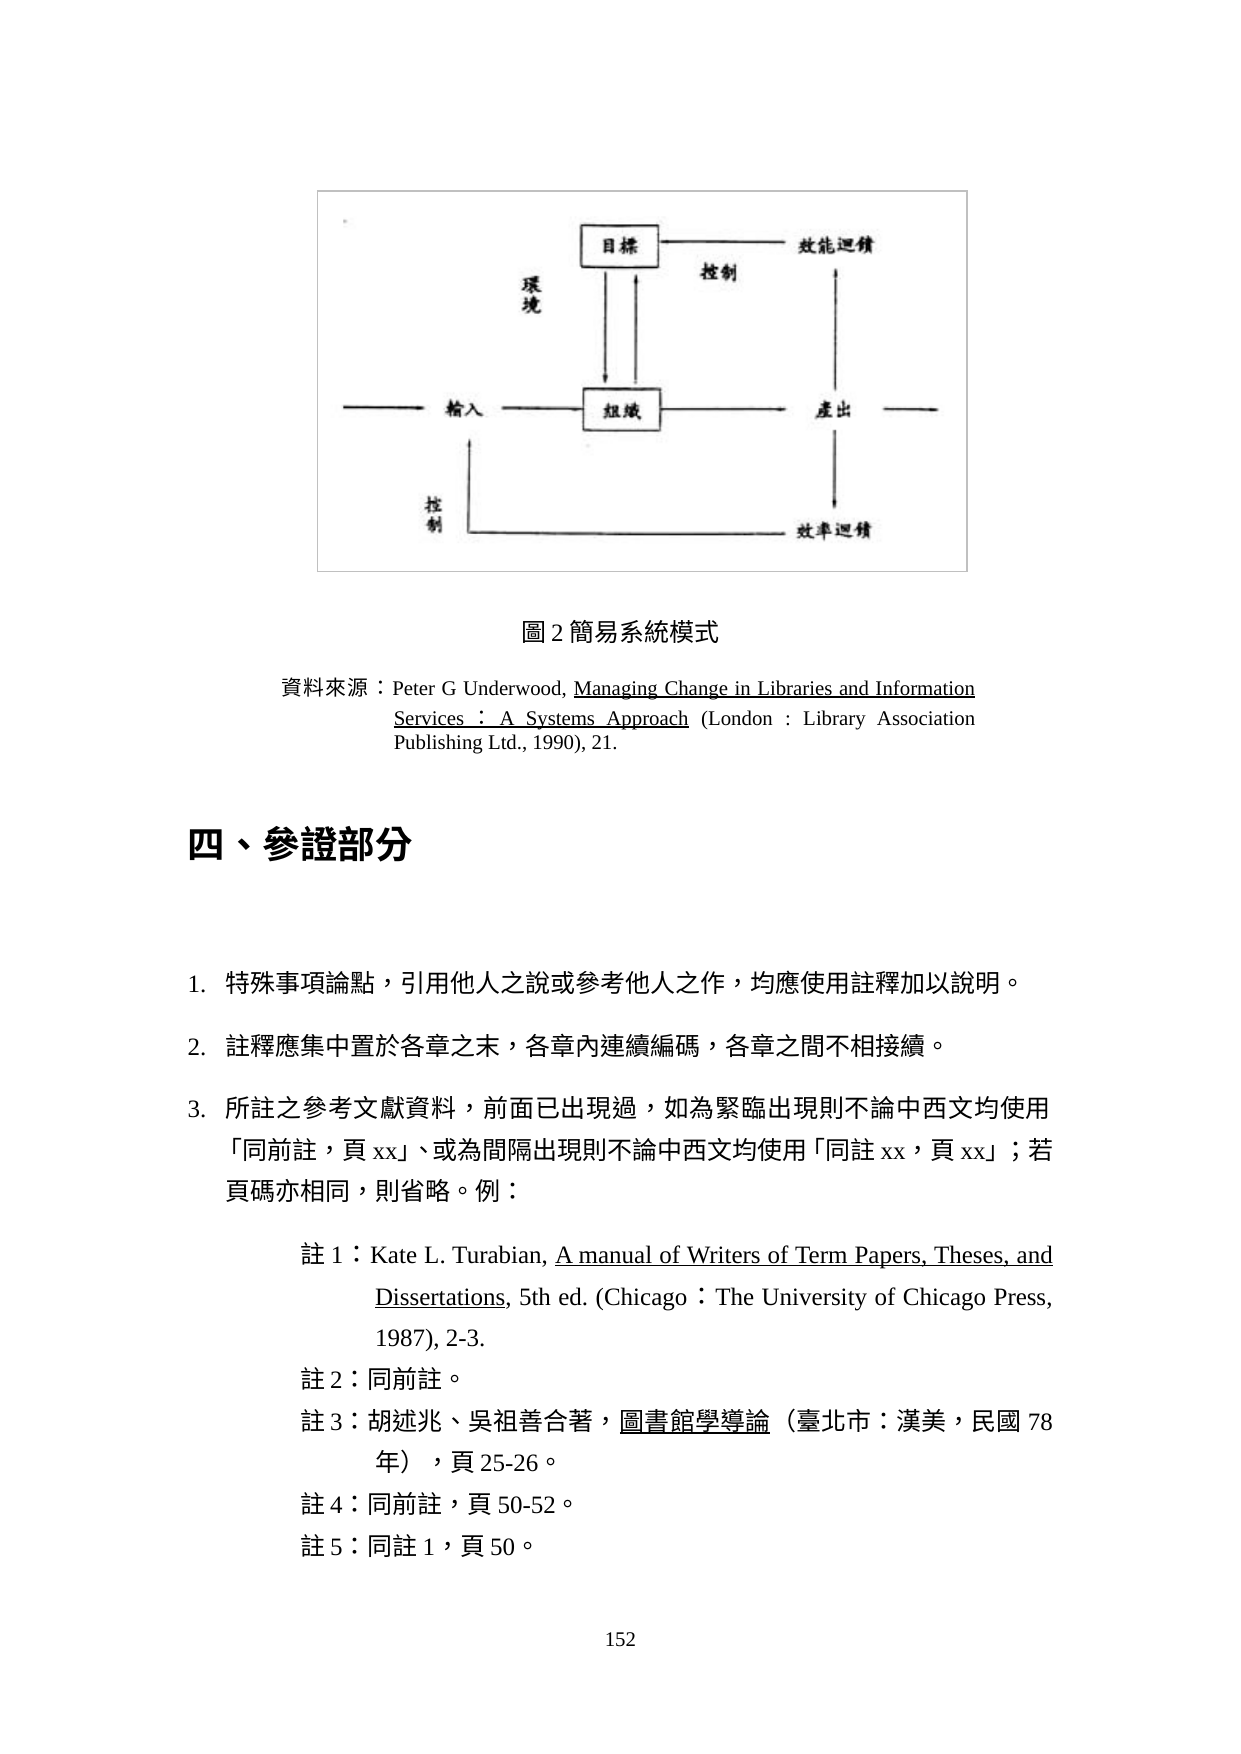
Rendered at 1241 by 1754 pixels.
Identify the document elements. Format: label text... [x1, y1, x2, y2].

text 註4：同前註，頁50-52。 [300, 1480, 1053, 1522]
list 所註之參考文獻資料，前面已出現過，如為緊臨出現則不論中西文均使用「同前註，頁xx」、或為間隔出現則不論中西文均使用「同註xx，頁xx」；若頁碼亦相同，則省略。例： [187, 1084, 1053, 1209]
text 註5：同註1，頁50。 [300, 1522, 1053, 1563]
subtitle 四、參證部分 [187, 801, 1053, 884]
text 註2：同前註。 [300, 1355, 1053, 1397]
list 註釋應集中置於各章之末，各章內連續編碼，各章之間不相接續。 [187, 1022, 1053, 1063]
list 特殊事項論點，引用他人之說或參考他人之作，均應使用註釋加以說明。 [187, 959, 1053, 1001]
text 註3：胡述兆、吳祖善合著，圖書館學導論（臺北市：漢美，民國78年），頁25-26。 [300, 1397, 1053, 1480]
text 圖2 簡易系統模式 [187, 608, 1053, 650]
text 註1：Kate L. Turabian, A manual of Writers of Term Papers, Theses, and Dissertations, 5th ed. (Chicago：The University of Chicago Press, 1987), 2-3. [300, 1230, 1053, 1355]
text 資料來源：Peter G Underwood, Managing Change in Libraries and Information Services：A Systems Approach (London : Library Association Publishing Ltd., 1990), 21. [281, 671, 976, 754]
